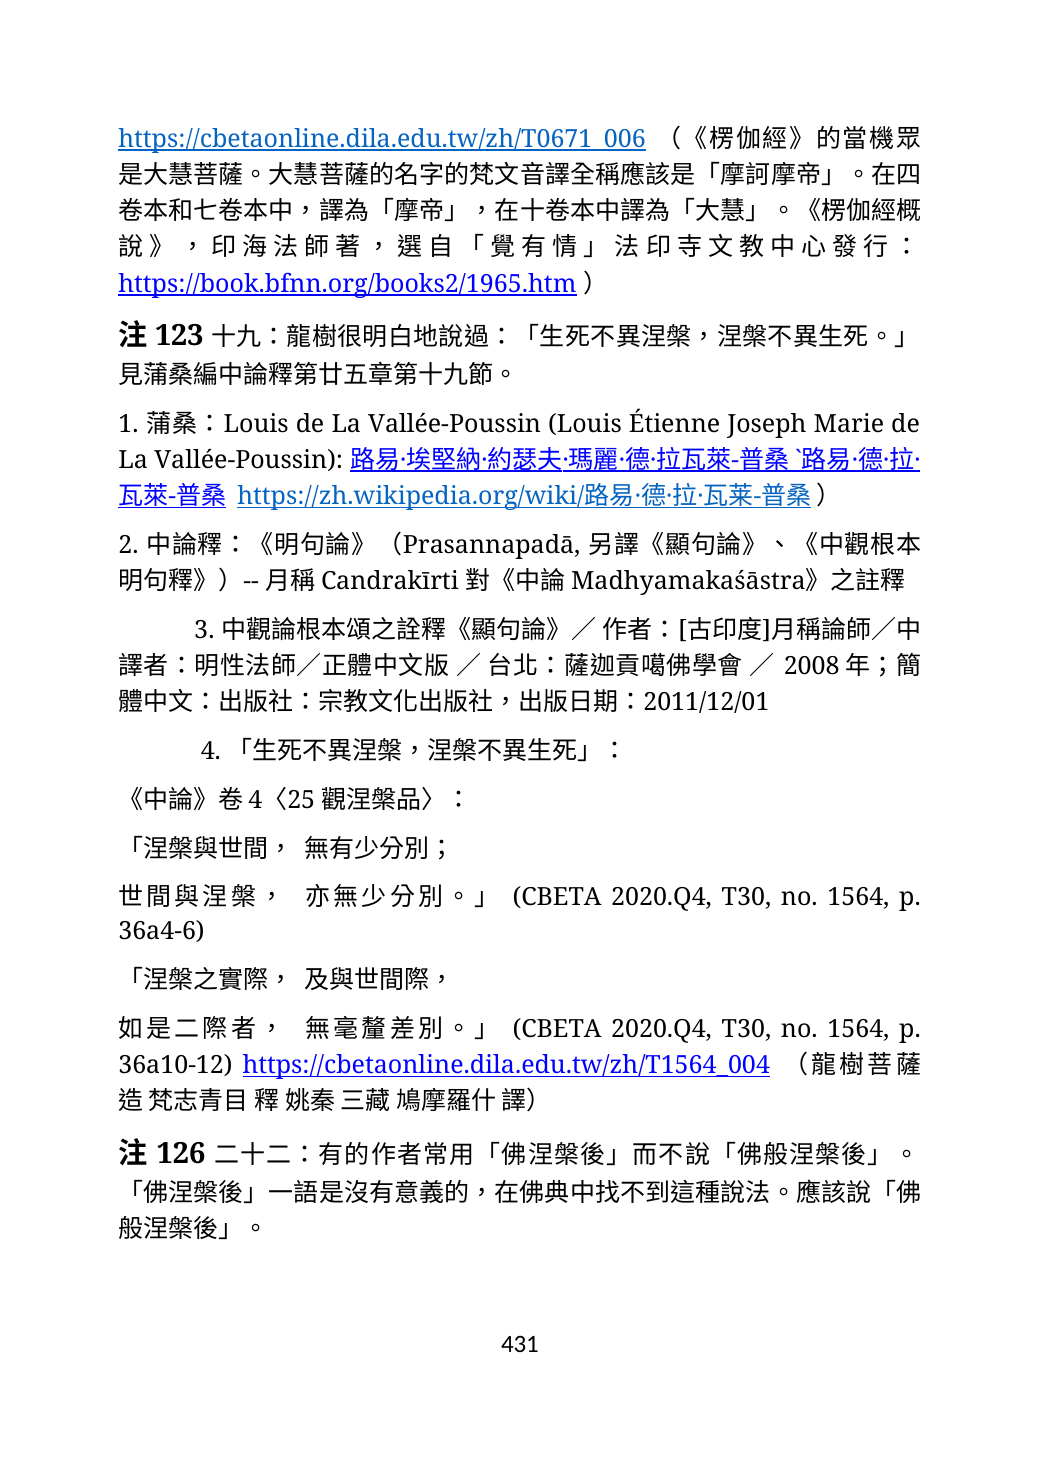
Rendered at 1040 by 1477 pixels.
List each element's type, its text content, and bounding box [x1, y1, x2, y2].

text 如是二際者， 無毫釐差別。」 (CBETA 2020.Q4, T30, no. 1564, p. 36a10-12) https://cbetaonline.dila.edu.tw/zh/T1564_004 （龍樹菩薩 造 梵志青目 釋 姚秦 三藏 鳩摩羅什 譯） [118, 1008, 921, 1117]
text https://cbetaonline.dila.edu.tw/zh/T0671_006 （《楞伽經》的當機眾是大慧菩薩。大慧菩薩的名字的梵文音譯全稱應該是「摩訶摩帝」。在四卷本和七卷本中，譯為「摩帝」，在十卷本中譯為「大慧」。《楞伽經概說》，印海法師著，選自「覺有情」法印寺文教中心發行： https://book.bfnn.org/books2/1965.htm ） [118, 118, 921, 299]
text 「涅槃之實際， 及與世間際， [118, 959, 921, 996]
text 3. 中觀論根本頌之詮釋《顯句論》／ 作者：[古印度]月稱論師／中譯者：明性法師／正體中文版 ／ 台北：薩迦貢噶佛學會 ／ 2008年；簡體中文：出版社：宗教文化出版社，出版日期：2011/12/01 [118, 609, 921, 718]
text 4. 「生死不異涅槃，涅槃不異生死」： [118, 731, 921, 767]
text 2. 中論釋：《明句論》（Prasannapadā, 另譯《顯句論》、《中觀根本明句釋》）-- 月稱 Candrakīrti 對《中論 Madhyamakaśāstra》之註釋 [118, 524, 921, 597]
text 世間與涅槃， 亦無少分別。」 (CBETA 2020.Q4, T30, no. 1564, p. 36a4-6) [118, 877, 921, 947]
text 《中論》卷4〈25 觀涅槃品〉： [118, 779, 921, 816]
text 1. 蒲桑：Louis de La Vallée-Poussin (Louis Étienne Joseph Marie de La Vallée-Poussin): 路易·埃堅納·約瑟夫·瑪麗·德·拉瓦萊-普桑 `路易·德·拉·瓦萊-普桑 https://zh.wikipedia.org/wiki/路易·德·拉·瓦莱-普桑 ） [118, 403, 921, 512]
text 注 126 二十二：有的作者常用「佛涅槃後」而不說「佛般涅槃後」。「佛涅槃後」一語是沒有意義的，在佛典中找不到這種說法。應該說「佛般涅槃後」。 [118, 1129, 921, 1244]
text 注 123 十九：龍樹很明白地說過：「生死不異涅槃，涅槃不異生死。」見蒲桑編中論釋第廿五章第十九節。 [118, 312, 921, 391]
text 「涅槃與世間， 無有少分別； [118, 828, 921, 864]
